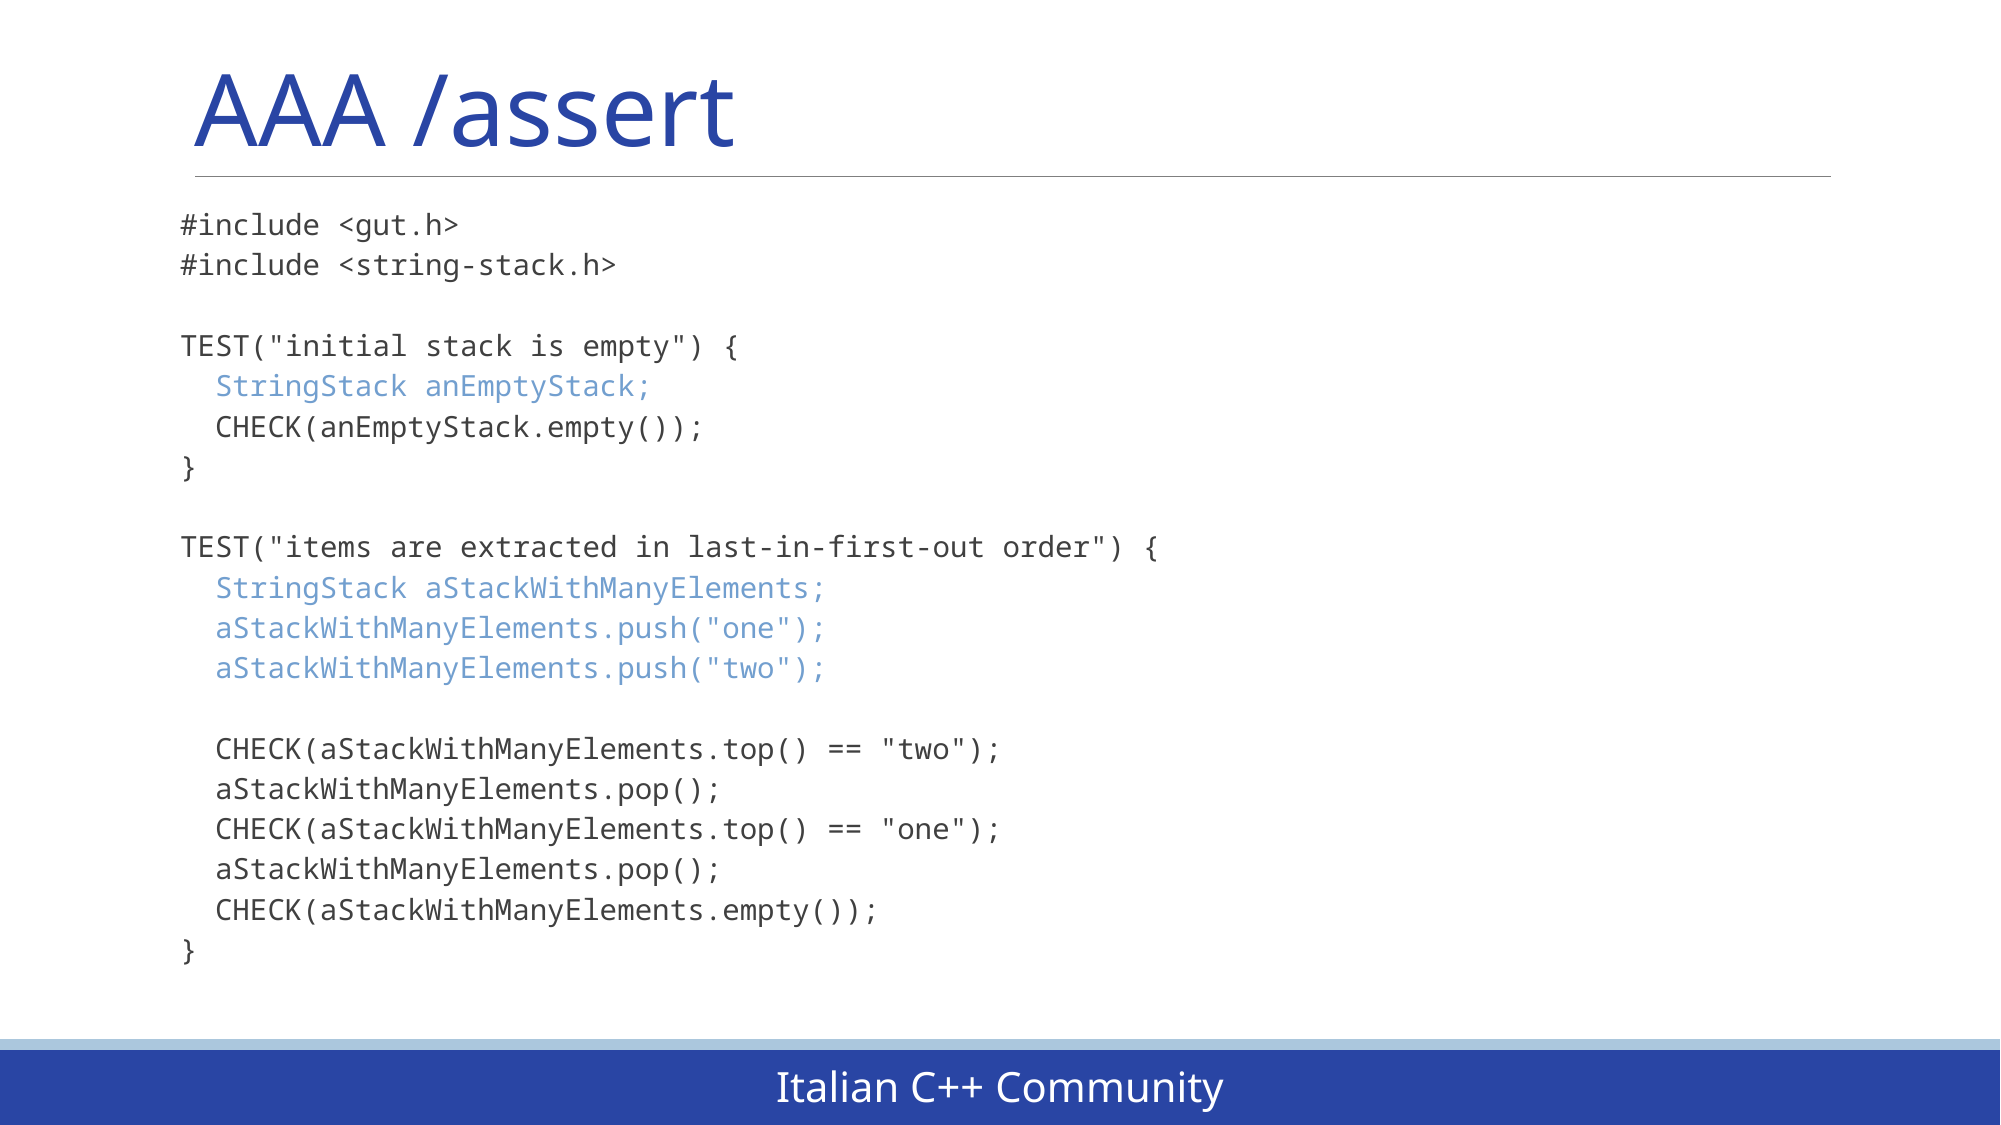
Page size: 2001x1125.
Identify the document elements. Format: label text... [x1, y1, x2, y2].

list #include <gut.h> #include <string-stack.h> TEST("initial stack is empty") { StringStack anEmptyStack; CHECK(anEmptyStack.empty()); } TEST("items are extracted in last-in-first-out order") { StringStack aStackWithManyElements; aStackWithManyElements.push("one"); aStackWithManyElements.push("two"); CHECK(aStackWithManyElements.top() == "two"); aStackWithManyElements.pop(); CHECK(aStackWithManyElements.top() == "one"); aStackWithManyElements.pop(); CHECK(aStackWithManyElements.empty()); } [179, 202, 1830, 1011]
title AAA /assert [179, 2, 1830, 175]
